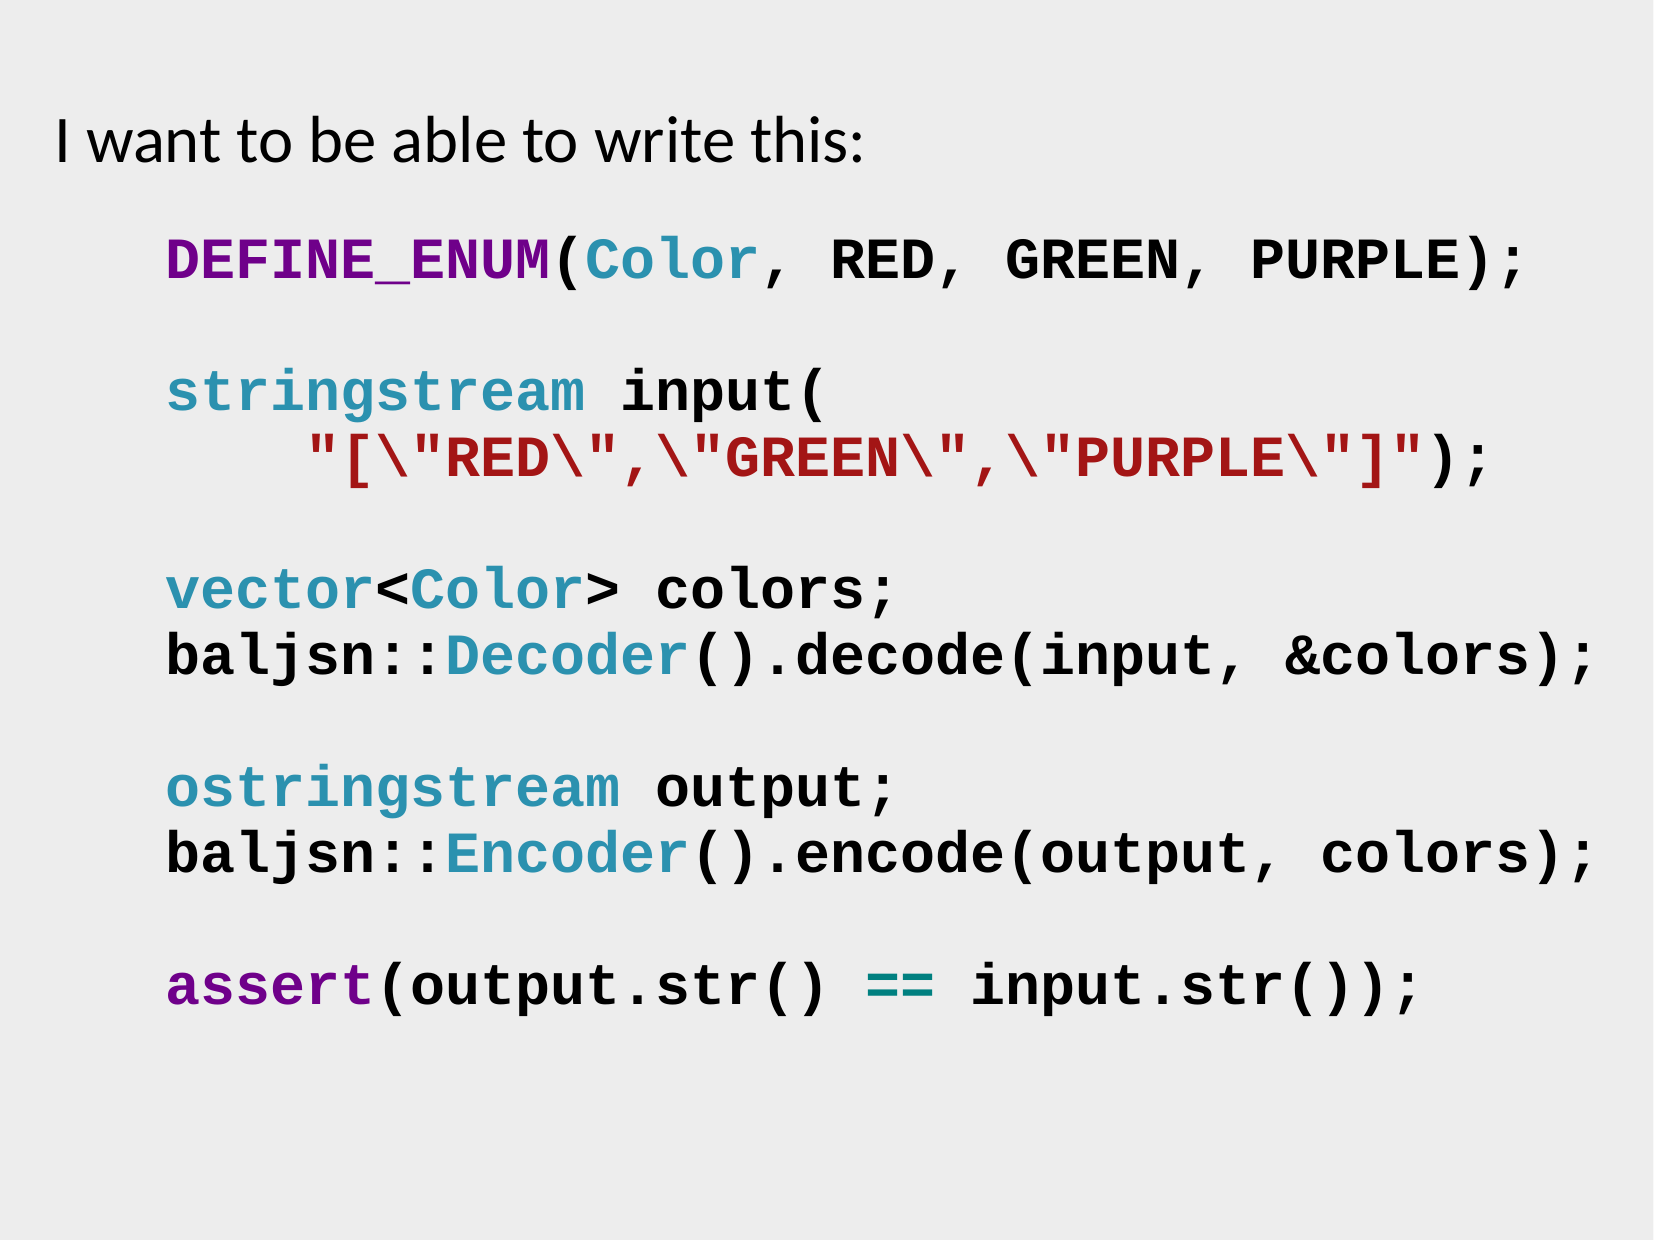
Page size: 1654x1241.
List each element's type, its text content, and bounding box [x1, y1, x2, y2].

text_box I want to be able to write this: [39, 105, 1654, 187]
text_box DEFINE_ENUM(Color, RED, GREEN, PURPLE); stringstream input( "[\"RED\",\"GREEN\",\"PURPLE\"]"); vector<Color> colors; baljsn::Decoder().decode(input, &colors); ostringstream output; baljsn::Encoder().encode(output, colors); assert(output.str() == input.str()); [150, 222, 1654, 1146]
